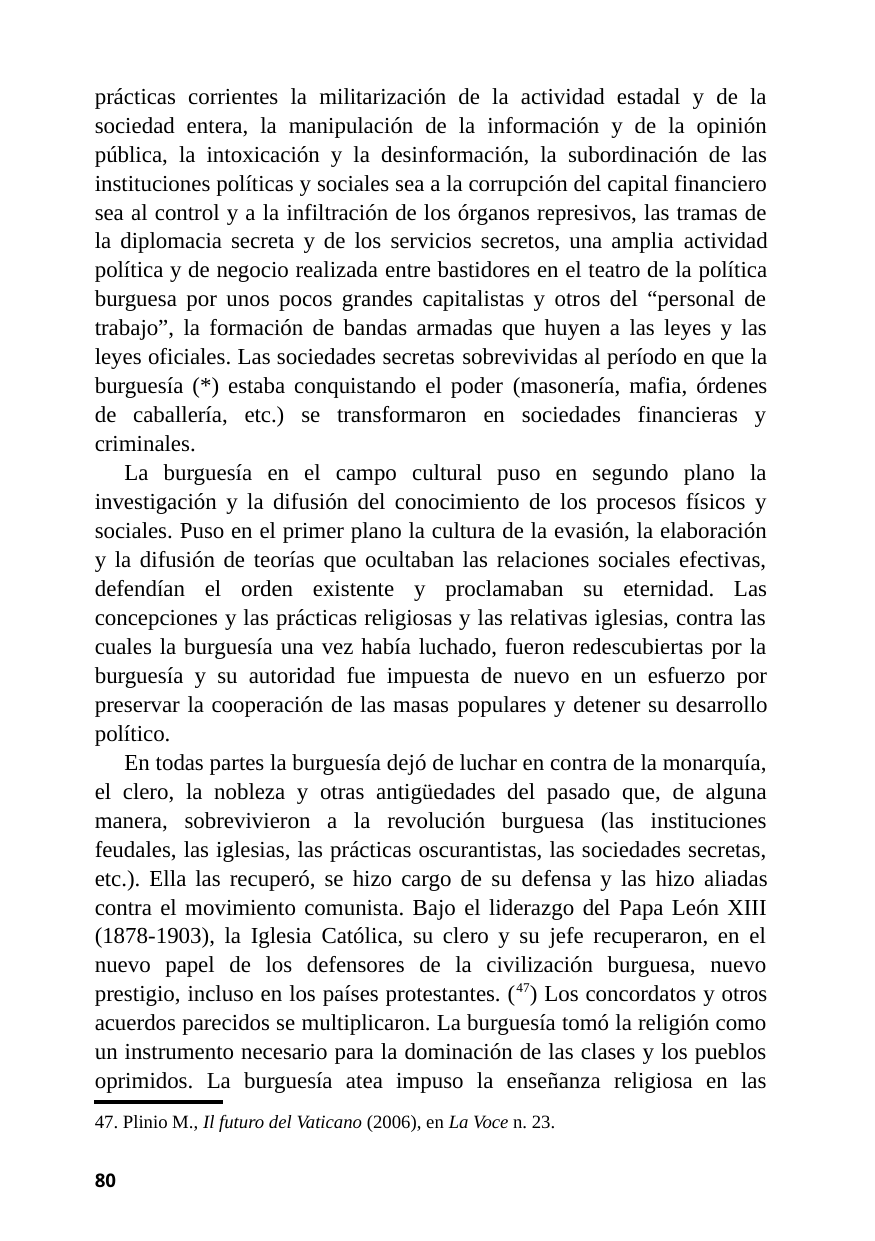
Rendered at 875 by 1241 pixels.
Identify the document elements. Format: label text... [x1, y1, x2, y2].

text En todas partes la burguesía dejó de luchar en contra de la monarquía, el clero, la nobleza y otras antigüedades del pasado que, de alguna manera, sobrevivieron a la revolución burguesa (las instituciones feudales, las iglesias, las prácticas oscurantistas, las sociedades secretas, etc.). Ella las recuperó, se hizo cargo de su defensa y las hizo aliadas contra el movimiento comunista. Bajo el liderazgo del Papa León XIII (1878-1903), la Iglesia Católica, su clero y su jefe recuperaron, en el nuevo papel de los defensores de la civilización burguesa, nuevo prestigio, incluso en los países protestantes. () Los concordatos y otros acuerdos parecidos se multiplicaron. La burguesía tomó la religión como un instrumento necesario para la dominación de las clases y los pueblos oprimidos. La burguesía atea impuso la enseñanza religiosa en las [94, 749, 768, 1094]
text La burguesía en el campo cultural puso en segundo plano la investigación y la difusión del conocimiento de los procesos físicos y sociales. Puso en el primer plano la cultura de la evasión, la elaboración y la difusión de teorías que ocultaban las relaciones sociales efectivas, defendían el orden existente y proclamaban su eternidad. Las concepciones y las prácticas religiosas y las relativas iglesias, contra las cuales la burguesía una vez había luchado, fueron redescubiertas por la burguesía y su autoridad fue impuesta de nuevo en un esfuerzo por preservar la cooperación de las masas populares y detener su desarrollo político. [94, 459, 768, 746]
text Plinio M., Il futuro del Vaticano (2006), en La Voce n. 23. [92, 1108, 771, 1133]
text prácticas corrientes la militarización de la actividad estadal y de la sociedad entera, la manipulación de la información y de la opinión pública, la intoxicación y la desinformación, la subordinación de las instituciones políticas y sociales sea a la corrupción del capital financiero sea al control y a la infiltración de los órganos represivos, las tramas de la diplomacia secreta y de los servicios secretos, una amplia actividad política y de negocio realizada entre bastidores en el teatro de la política burguesa por unos pocos grandes capitalistas y otros del “personal de trabajo”, la formación de bandas armadas que huyen a las leyes y las leyes oficiales. Las sociedades secretas sobrevividas al período en que la burguesía (*) estaba conquistando el poder (masonería, mafia, órdenes de caballería, etc.) se transformaron en sociedades financieras y criminales. [94, 83, 768, 457]
